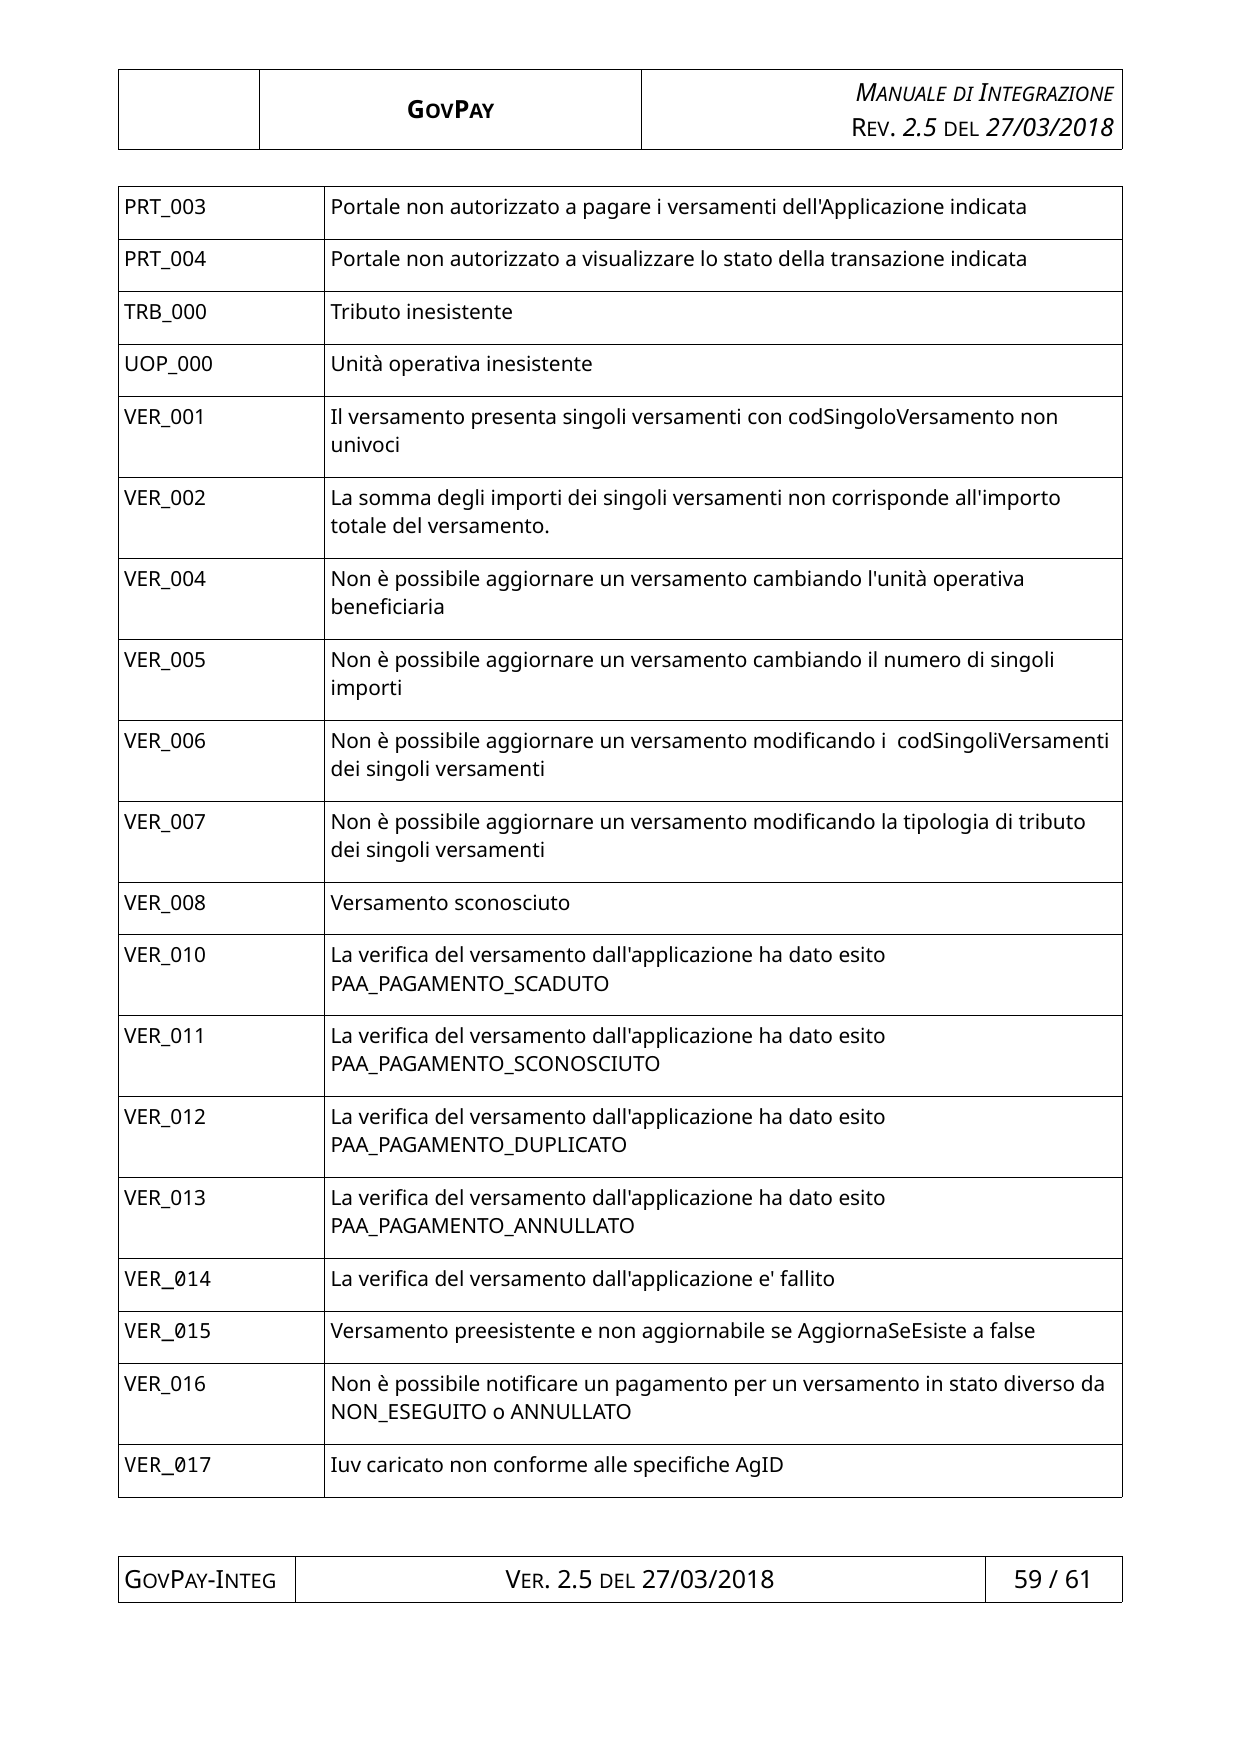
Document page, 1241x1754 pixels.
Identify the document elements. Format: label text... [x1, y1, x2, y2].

table_cell VER_013 [119, 1178, 324, 1258]
table_cell VER_011 [119, 1016, 324, 1096]
table_cell La somma degli importi dei singoli versamenti non corrisponde all'importo totale del versamento. [325, 478, 1122, 558]
table_cell VER_006 [119, 721, 324, 801]
table_cell UOP_000 [119, 345, 324, 396]
table_cell VER_005 [119, 640, 324, 720]
table_cell Non è possibile aggiornare un versamento cambiando l'unità operativa beneficiaria [325, 559, 1122, 639]
table_cell VER_015 [119, 1312, 324, 1363]
table_cell VER_016 [119, 1364, 324, 1444]
table_cell Non è possibile aggiornare un versamento cambiando il numero di singoli importi [325, 640, 1122, 720]
table_cell VER_002 [119, 478, 324, 558]
table_cell Iuv caricato non conforme alle specifiche AgID [325, 1445, 1122, 1497]
table_cell La verifica del versamento dall'applicazione ha dato esito PAA_PAGAMENTO_SCONOSCIUTO [325, 1016, 1122, 1096]
table_cell PRT_003 [119, 187, 324, 239]
table_cell La verifica del versamento dall'applicazione e' fallito [325, 1259, 1122, 1311]
table_cell VER_010 [119, 935, 324, 1015]
table_cell TRB_000 [119, 292, 324, 344]
table_cell VER_004 [119, 559, 324, 639]
table_cell Non è possibile notificare un pagamento per un versamento in stato diverso da NON_ESEGUITO o ANNULLATO [325, 1364, 1122, 1444]
table_cell Portale non autorizzato a pagare i versamenti dell'Applicazione indicata [325, 187, 1122, 239]
table_cell La verifica del versamento dall'applicazione ha dato esito PAA_PAGAMENTO_SCADUTO [325, 935, 1122, 1015]
table_cell Tributo inesistente [325, 292, 1122, 344]
table_cell VER_017 [119, 1445, 324, 1497]
table_cell VER_001 [119, 397, 324, 477]
table_cell Unità operativa inesistente [325, 345, 1122, 396]
table_cell La verifica del versamento dall'applicazione ha dato esito PAA_PAGAMENTO_DUPLICATO [325, 1097, 1122, 1177]
table_cell Il versamento presenta singoli versamenti con codSingoloVersamento non univoci [325, 397, 1122, 477]
table_cell Portale non autorizzato a visualizzare lo stato della transazione indicata [325, 240, 1122, 291]
table_cell Versamento preesistente e non aggiornabile se AggiornaSeEsiste a false [325, 1312, 1122, 1363]
table_cell Non è possibile aggiornare un versamento modificando i codSingoliVersamenti dei singoli versamenti [325, 721, 1122, 801]
table_cell Non è possibile aggiornare un versamento modificando la tipologia di tributo dei singoli versamenti [325, 802, 1122, 882]
table_cell VER_008 [119, 883, 324, 934]
table_cell VER_012 [119, 1097, 324, 1177]
table_cell VER_014 [119, 1259, 324, 1311]
table_cell Versamento sconosciuto [325, 883, 1122, 934]
table_cell PRT_004 [119, 240, 324, 291]
table_cell La verifica del versamento dall'applicazione ha dato esito PAA_PAGAMENTO_ANNULLATO [325, 1178, 1122, 1258]
table_cell VER_007 [119, 802, 324, 882]
